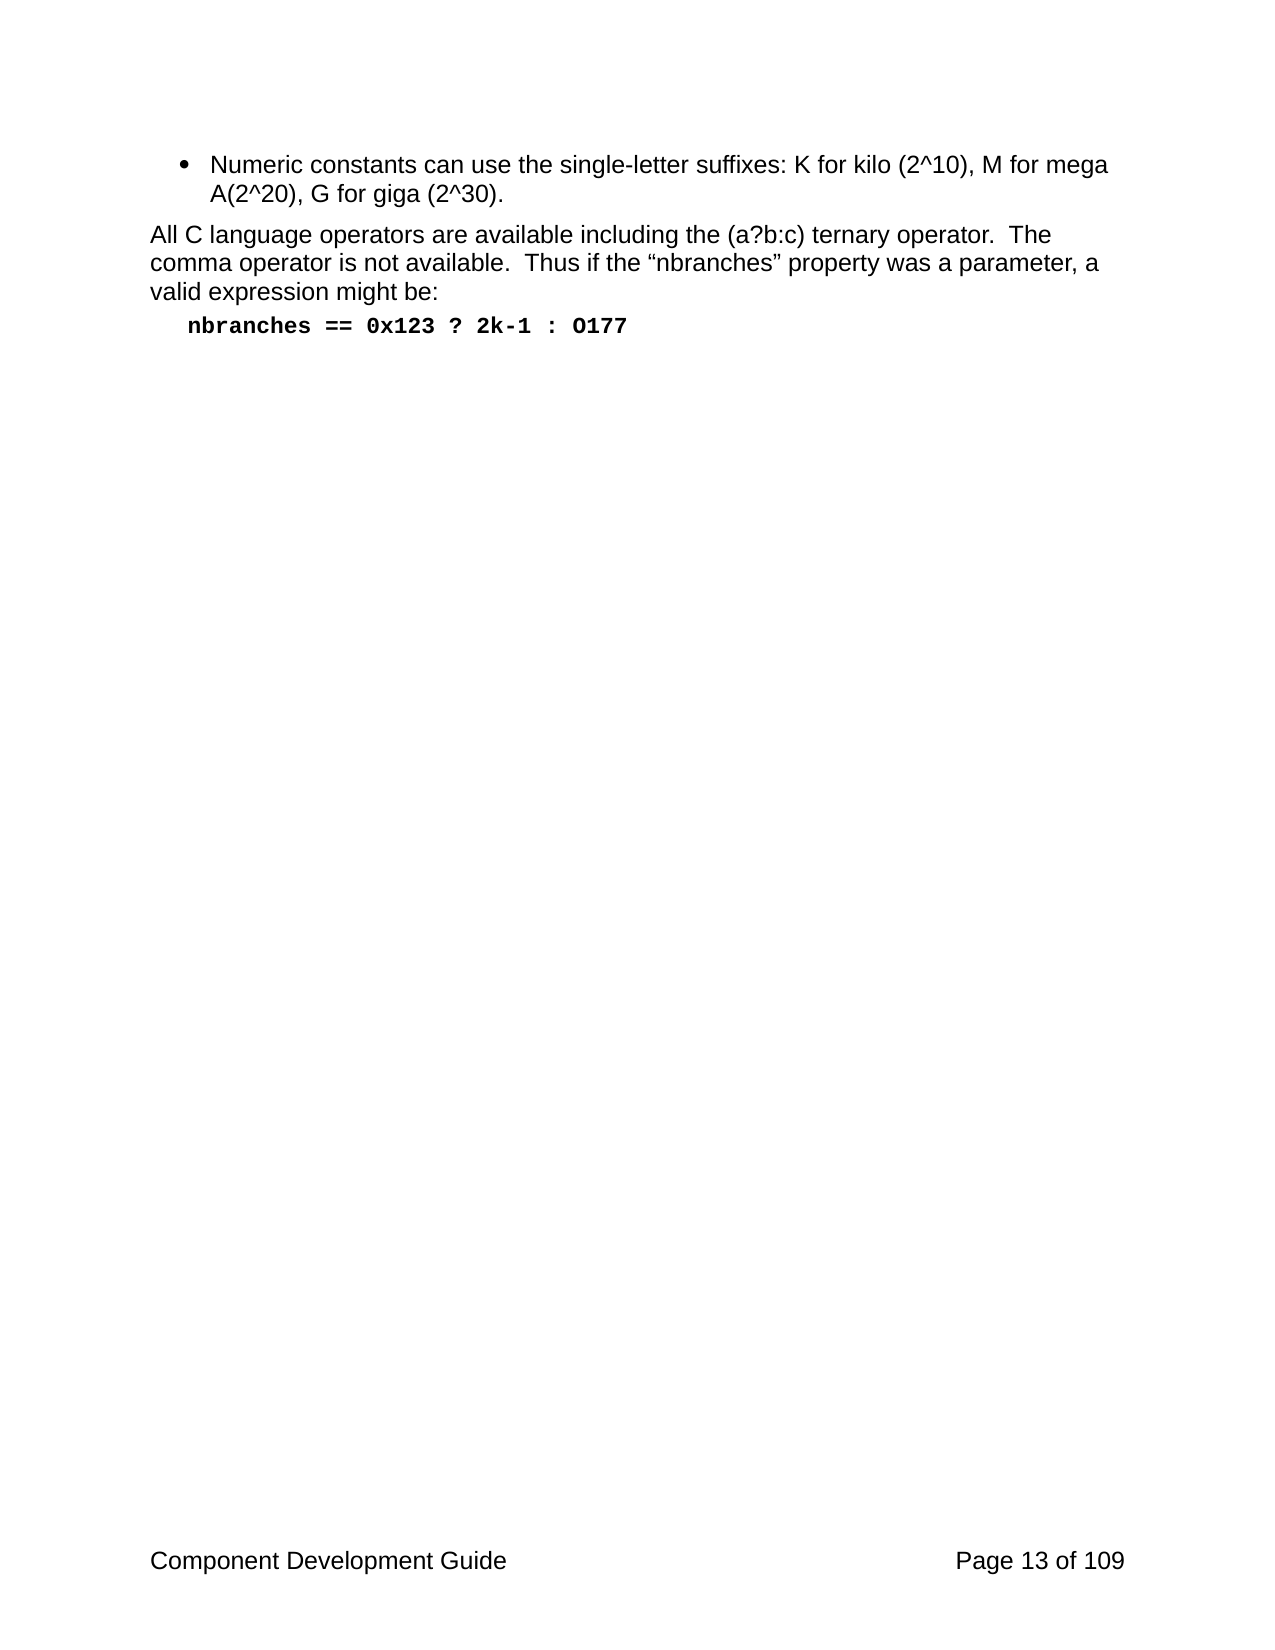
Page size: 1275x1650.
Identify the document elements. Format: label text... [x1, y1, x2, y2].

text nbranches == 0x123 ? 2k-1 : O177 [187, 315, 1125, 341]
text All C language operators are available including the (a?b:c) ternary operator. The comma operator is not available. Thus if the “nbranches” property was a parameter, a valid expression might be: [150, 219, 1125, 306]
list Numeric constants can use the single-letter suffixes: K for kilo (2^10), M for mega A(2^20), G for giga (2^30). [180, 150, 1125, 208]
